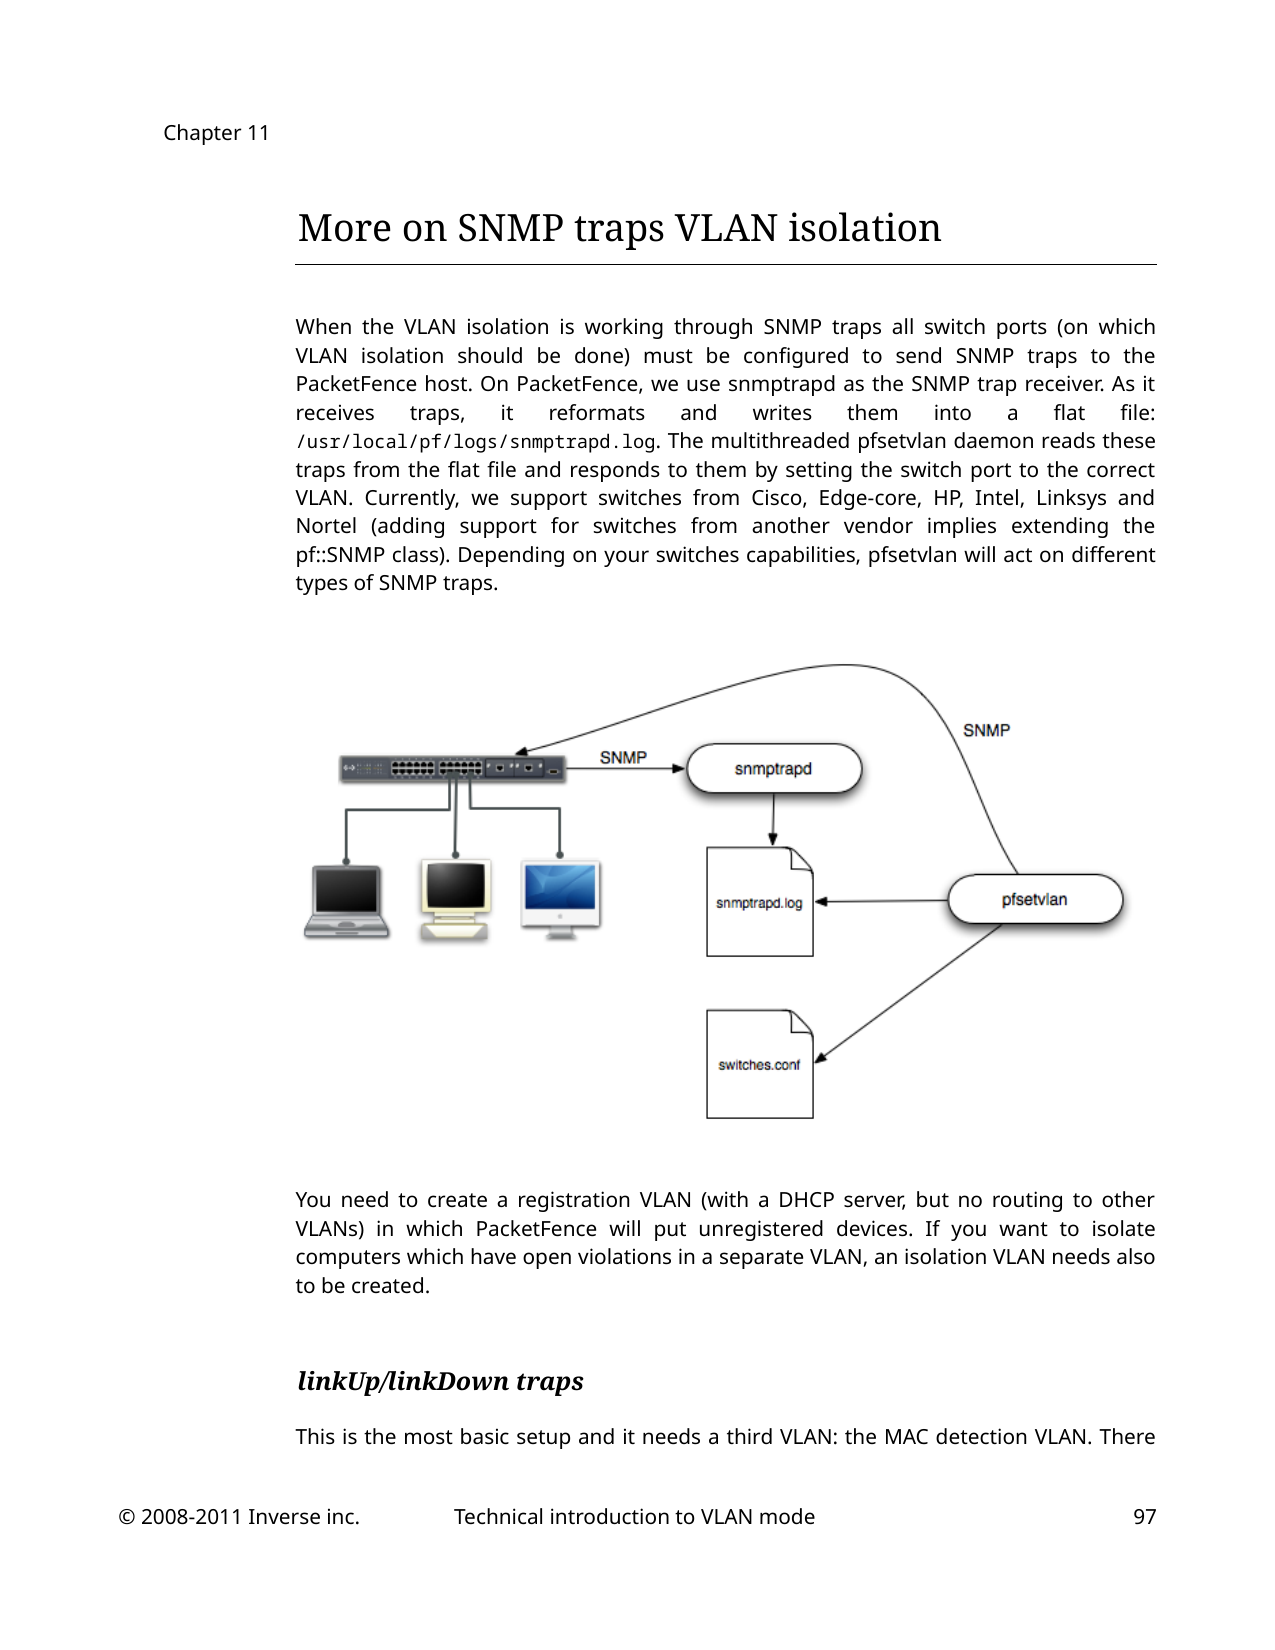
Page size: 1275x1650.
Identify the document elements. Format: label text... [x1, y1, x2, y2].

text When the VLAN isolation is working through SNMP traps all switch ports (on which VLAN isolation should be done) must be configured to send SNMP traps to the PacketFence host. On PacketFence, we use snmptrapd as the SNMP trap receiver. As it receives traps, it reformats and writes them into a flat file: /usr/local/pf/logs/snmptrapd.log. The multithreaded pfsetvlan daemon reads these traps from the flat file and responds to them by setting the switch port to the correct VLAN. Currently, we support switches from Cisco, Edge-core, HP, Intel, Linksys and Nortel (adding support for switches from another vendor implies extending the pf::SNMP class). Depending on your switches capabilities, pfsetvlan will act on different types of SNMP traps. [295, 312, 1157, 597]
picture [288, 649, 1151, 1134]
subtitle More on SNMP traps VLAN isolation [295, 201, 1157, 264]
text This is the most basic setup and it needs a third VLAN: the MAC detection VLAN. There [295, 1422, 1157, 1451]
text You need to create a registration VLAN (with a DHCP server, but no routing to other VLANs) in which PacketFence will put unregistered devices. If you want to isolate computers which have open violations in a separate VLAN, an isolation VLAN needs also to be created. [295, 1186, 1157, 1299]
subtitle linkUp/linkDown traps [260, 1364, 1157, 1398]
